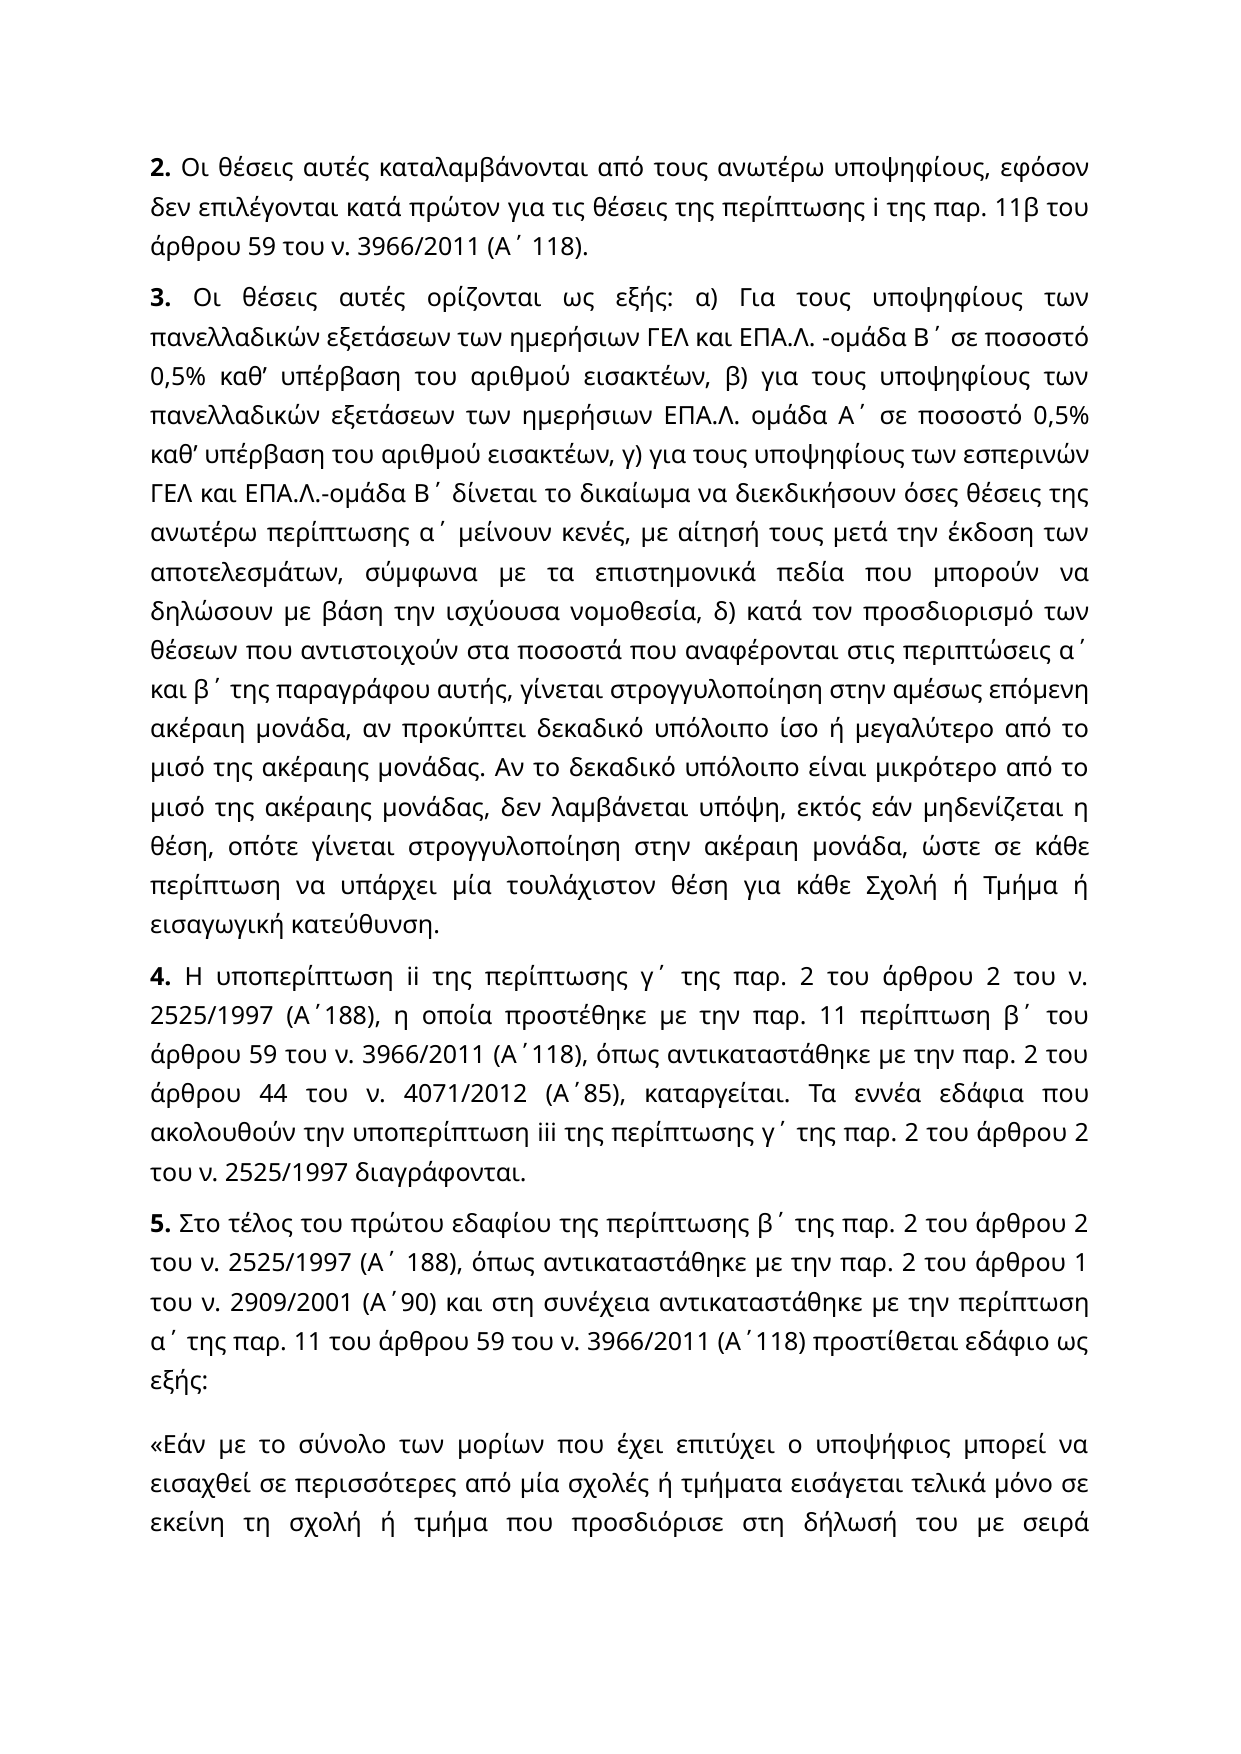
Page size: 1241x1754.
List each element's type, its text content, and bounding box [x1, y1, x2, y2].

text 5. Στο τέλος του πρώτου εδαφίου της περίπτωσης β΄ της παρ. 2 του άρθρου 2 του ν. 2525/1997 (Α΄ 188), όπως αντικαταστάθηκε με την παρ. 2 του άρθρου 1 του ν. 2909/2001 (Α΄90) και στη συνέχεια αντικαταστάθηκε με την περίπτωση α΄ της παρ. 11 του άρθρου 59 του ν. 3966/2011 (Α΄118) προστίθεται εδάφιο ως εξής: [150, 1206, 1090, 1397]
text 4. Η υποπερίπτωση ii της περίπτωσης γ΄ της παρ. 2 του άρθρου 2 του ν. 2525/1997 (Α΄188), η οποία προστέθηκε με την παρ. 11 περίπτωση β΄ του άρθρου 59 του ν. 3966/2011 (Α΄118), όπως αντικαταστάθηκε με την παρ. 2 του άρθρου 44 του ν. 4071/2012 (Α΄85), καταργείται. Τα εννέα εδάφια που ακολουθούν την υποπερίπτωση iii της περίπτωσης γ΄ της παρ. 2 του άρθρου 2 του ν. 2525/1997 διαγράφονται. [150, 958, 1090, 1188]
text 2. Οι θέσεις αυτές καταλαμβάνονται από τους ανωτέρω υποψηφίους, εφόσον δεν επιλέγονται κατά πρώτον για τις θέσεις της περίπτωσης i της παρ. 11β του άρθρου 59 του ν. 3966/2011 (Α΄ 118). [150, 150, 1090, 262]
text 3. Οι θέσεις αυτές ορίζονται ως εξής: α) Για τους υποψηφίους των πανελλαδικών εξετάσεων των ημερήσιων ΓΕΛ και ΕΠΑ.Λ. -ομάδα Β΄ σε ποσοστό 0,5% καθ’ υπέρβαση του αριθμού εισακτέων, β) για τους υποψηφίους των πανελλαδικών εξετάσεων των ημερήσιων ΕΠΑ.Λ. ομάδα Α΄ σε ποσοστό 0,5% καθ’ υπέρβαση του αριθμού εισακτέων, γ) για τους υποψηφίους των εσπερινών ΓΕΛ και ΕΠΑ.Λ.-ομάδα Β΄ δίνεται το δικαίωμα να διεκδικήσουν όσες θέσεις της ανωτέρω περίπτωσης α΄ μείνουν κενές, με αίτησή τους μετά την έκδοση των αποτελεσμάτων, σύμφωνα με τα επιστημονικά πεδία που μπορούν να δηλώσουν με βάση την ισχύουσα νομοθεσία, δ) κατά τον προσδιορισμό των θέσεων που αντιστοιχούν στα ποσοστά που αναφέρονται στις περιπτώσεις α΄ και β΄ της παραγράφου αυτής, γίνεται στρογγυλοποίηση στην αμέσως επόμενη ακέραιη μονάδα, αν προκύπτει δεκαδικό υπόλοιπο ίσο ή μεγαλύτερο από το μισό της ακέραιης μονάδας. Αν το δεκαδικό υπόλοιπο είναι μικρότερο από το μισό της ακέραιης μονάδας, δεν λαμβάνεται υπόψη, εκτός εάν μηδενίζεται η θέση, οπότε γίνεται στρογγυλοποίηση στην ακέραιη μονάδα, ώστε σε κάθε περίπτωση να υπάρχει μία τουλάχιστον θέση για κάθε Σχολή ή Τμήμα ή εισαγωγική κατεύθυνση. [150, 280, 1090, 941]
text «Εάν με το σύνολο των μορίων που έχει επιτύχει ο υποψήφιος μπορεί να εισαχθεί σε περισσότερες από μία σχολές ή τμήματα εισάγεται τελικά μόνο σε εκείνη τη σχολή ή τμήμα που προσδιόρισε στη δήλωσή του με σειρά [150, 1427, 1090, 1539]
